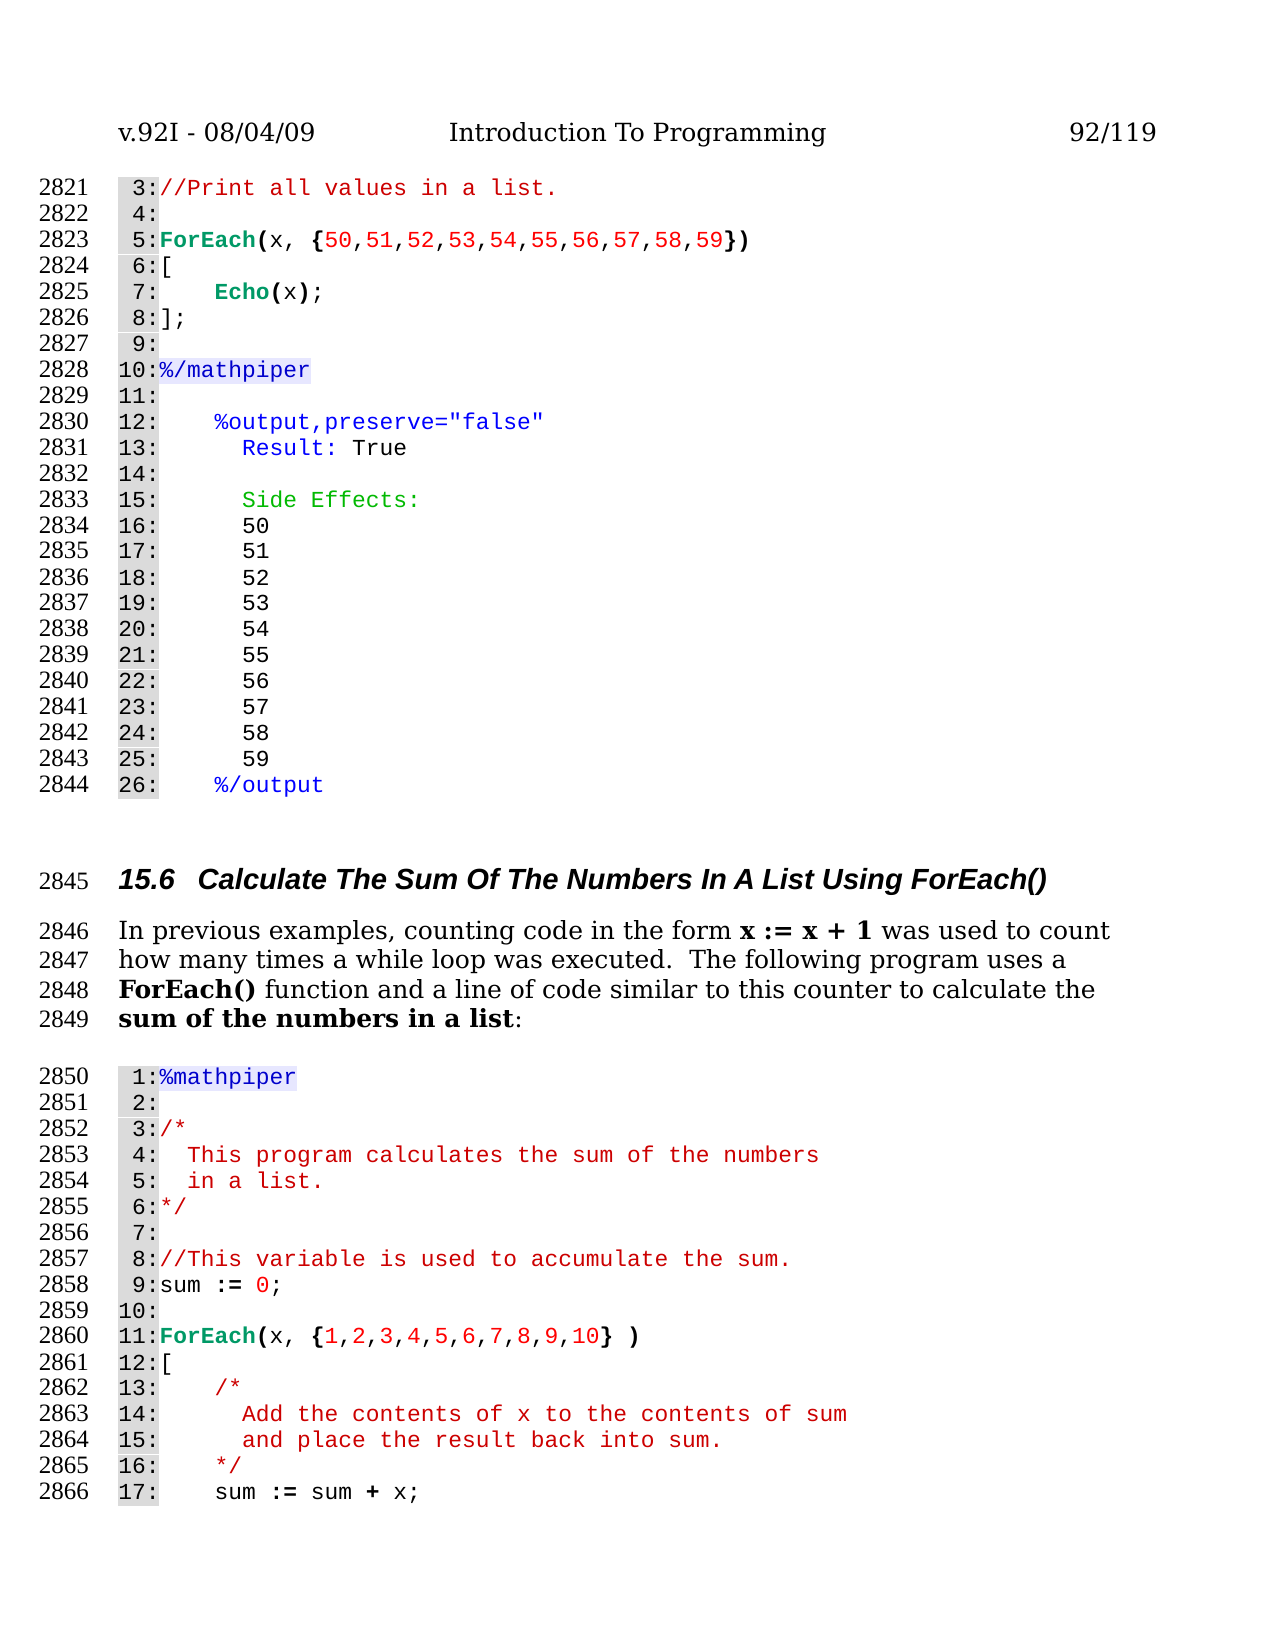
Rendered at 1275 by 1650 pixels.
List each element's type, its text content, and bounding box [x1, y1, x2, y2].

text 19: 53 [118, 592, 1157, 618]
text 7: [118, 1221, 1157, 1247]
text 2: [118, 1091, 1157, 1117]
text 15: Side Effects: [118, 488, 1157, 514]
text 1:%mathpiper [118, 1066, 1157, 1091]
text 18: 52 [118, 566, 1157, 592]
text 14: Add the contents of x to the contents of sum [118, 1403, 1157, 1429]
text 8://This variable is used to accumulate the sum. [118, 1247, 1157, 1273]
text 23: 57 [118, 696, 1157, 721]
text In previous examples, counting code in the form x := x + 1 was used to count how many times a while loop was executed. The following program uses a ForEach() function and a line of code similar to this counter to calculate the sum of the numbers in a list: [118, 916, 1157, 1033]
text 11: [118, 384, 1157, 410]
text 20: 54 [118, 618, 1157, 644]
text 22: 56 [118, 669, 1157, 696]
text 10: [118, 1299, 1157, 1325]
text 12:[ [118, 1351, 1157, 1377]
text 17: sum := sum + x; [118, 1481, 1157, 1506]
text 16: 50 [118, 514, 1157, 540]
text 4: [118, 203, 1157, 229]
text 9:sum := 0; [118, 1273, 1157, 1299]
text 9: [118, 332, 1157, 358]
text 4: This program calculates the sum of the numbers [118, 1143, 1157, 1169]
text 13: Result: True [118, 436, 1157, 462]
text 21: 55 [118, 644, 1157, 669]
text 15: and place the result back into sum. [118, 1429, 1157, 1454]
text 7: Echo(x); [118, 281, 1157, 306]
text 6:[ [118, 254, 1157, 281]
text 3://Print all values in a list. [118, 177, 1157, 203]
text 6:*/ [118, 1195, 1157, 1221]
text 8:]; [118, 306, 1157, 332]
text 24: 58 [118, 721, 1157, 747]
text 12: %output,preserve="false" [118, 410, 1157, 436]
text 25: 59 [118, 747, 1157, 773]
text 5:ForEach(x, {50,51,52,53,54,55,56,57,58,59}) [118, 229, 1157, 254]
text 5: in a list. [118, 1169, 1157, 1195]
text 11:ForEach(x, {1,2,3,4,5,6,7,8,9,10} ) [118, 1325, 1157, 1351]
text 16: */ [118, 1454, 1157, 1481]
subtitle Calculate The Sum Of The Numbers In A List Using ForEach() [118, 862, 1157, 895]
text 3:/* [118, 1117, 1157, 1143]
text 17: 51 [118, 540, 1157, 566]
text 14: [118, 462, 1157, 488]
text 10:%/mathpiper [118, 358, 1157, 384]
text 13: /* [118, 1377, 1157, 1403]
text 26: %/output [118, 773, 1157, 799]
